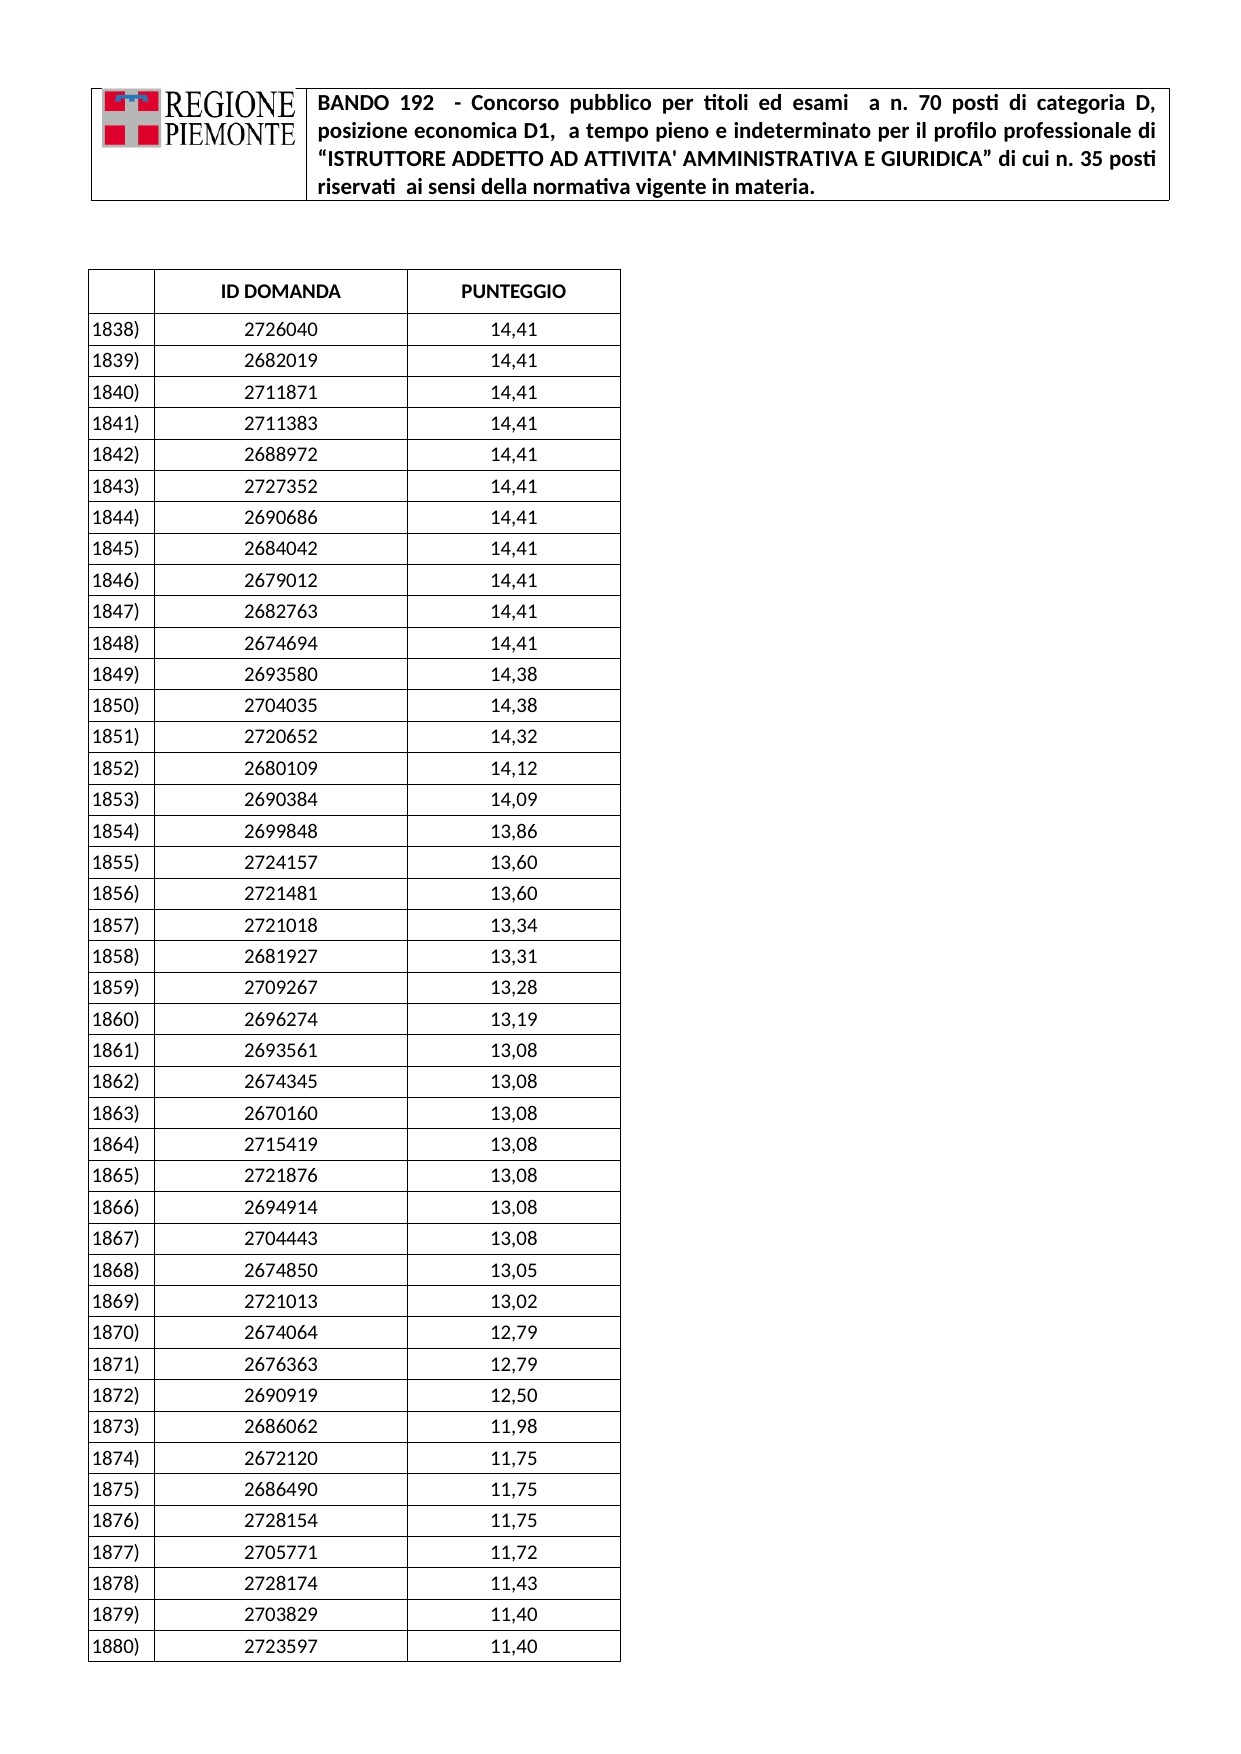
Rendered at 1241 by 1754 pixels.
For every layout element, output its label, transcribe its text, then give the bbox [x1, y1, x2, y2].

table_cell 12,79 [408, 1317, 620, 1348]
table_cell 2727352 [155, 471, 407, 501]
table_cell 2709267 [155, 973, 407, 1003]
table_cell [89, 565, 154, 595]
table_cell [89, 785, 154, 815]
table_cell 14,41 [408, 346, 620, 376]
table_cell [89, 314, 154, 344]
table_cell 11,43 [408, 1568, 620, 1599]
table_cell [89, 377, 154, 407]
table_cell 2676363 [155, 1349, 407, 1379]
table_cell 14,41 [408, 408, 620, 438]
table_cell 13,05 [408, 1255, 620, 1285]
table_cell 2672120 [155, 1443, 407, 1473]
table_cell [89, 816, 154, 846]
table_cell 11,98 [408, 1412, 620, 1442]
table_cell [89, 1098, 154, 1128]
table_cell 11,75 [408, 1443, 620, 1473]
table_cell 11,75 [408, 1474, 620, 1504]
table_cell 14,41 [408, 471, 620, 501]
table_cell 14,32 [408, 722, 620, 752]
table_cell [89, 471, 154, 501]
table_cell 13,28 [408, 973, 620, 1003]
table_cell [89, 1349, 154, 1379]
table_header ID DOMANDA [155, 270, 407, 313]
table_cell [89, 1600, 154, 1630]
table_cell 2670160 [155, 1098, 407, 1128]
table_cell 12,50 [408, 1380, 620, 1411]
table_cell [89, 1474, 154, 1504]
table_cell 2721876 [155, 1161, 407, 1191]
table_cell 2726040 [155, 314, 407, 344]
table_cell [89, 1161, 154, 1191]
table_cell [89, 1317, 154, 1348]
table_cell 2720652 [155, 722, 407, 752]
table_cell [89, 722, 154, 752]
table_cell 14,41 [408, 565, 620, 595]
table_cell 2688972 [155, 440, 407, 470]
table_cell [89, 1506, 154, 1536]
table_cell [89, 628, 154, 658]
table_cell 2711871 [155, 377, 407, 407]
table_cell [89, 1631, 154, 1661]
table_cell 2704443 [155, 1224, 407, 1254]
table_cell [89, 1286, 154, 1316]
table_cell 14,09 [408, 785, 620, 815]
table_cell 2724157 [155, 847, 407, 877]
table_cell 13,34 [408, 910, 620, 940]
table_cell [89, 1004, 154, 1034]
table_cell 2690686 [155, 502, 407, 533]
table_cell 2711383 [155, 408, 407, 438]
table_cell [89, 659, 154, 689]
table_cell [89, 690, 154, 721]
table_cell 2721018 [155, 910, 407, 940]
table_cell [89, 1568, 154, 1599]
table_cell 13,08 [408, 1035, 620, 1066]
table_cell 13,08 [408, 1224, 620, 1254]
table_cell 2682019 [155, 346, 407, 376]
table_cell 11,72 [408, 1537, 620, 1567]
table_cell 2674850 [155, 1255, 407, 1285]
table_cell 14,41 [408, 534, 620, 564]
table_header [89, 270, 154, 313]
table_cell [89, 941, 154, 972]
table_cell 2682763 [155, 596, 407, 627]
table_cell [89, 440, 154, 470]
table_cell 13,08 [408, 1098, 620, 1128]
table_cell [89, 847, 154, 877]
table_cell 14,41 [408, 377, 620, 407]
table_cell 2690384 [155, 785, 407, 815]
table_cell 2696274 [155, 1004, 407, 1034]
table_cell [89, 1443, 154, 1473]
table_cell [89, 879, 154, 909]
table_cell 13,86 [408, 816, 620, 846]
table_cell 13,19 [408, 1004, 620, 1034]
table_cell 13,08 [408, 1161, 620, 1191]
table_cell [89, 1192, 154, 1222]
table_cell 2721481 [155, 879, 407, 909]
table_cell [89, 1224, 154, 1254]
table_cell 13,08 [408, 1192, 620, 1222]
table_header PUNTEGGIO [408, 270, 620, 313]
table_cell 2680109 [155, 753, 407, 783]
table_cell [89, 596, 154, 627]
table_cell [89, 1412, 154, 1442]
table_cell [89, 973, 154, 1003]
table_cell 2705771 [155, 1537, 407, 1567]
table_cell 14,12 [408, 753, 620, 783]
table_cell 14,38 [408, 690, 620, 721]
table_cell [89, 346, 154, 376]
table_cell [89, 910, 154, 940]
table_cell 2703829 [155, 1600, 407, 1630]
table_cell 13,31 [408, 941, 620, 972]
table_cell 2728174 [155, 1568, 407, 1599]
table_cell 2699848 [155, 816, 407, 846]
table_cell [89, 408, 154, 438]
table_cell 2674064 [155, 1317, 407, 1348]
table_cell [89, 753, 154, 783]
table_cell 2686062 [155, 1412, 407, 1442]
table_cell 2693561 [155, 1035, 407, 1066]
table_cell 2715419 [155, 1129, 407, 1160]
table_cell 2674694 [155, 628, 407, 658]
table_cell 14,38 [408, 659, 620, 689]
table_cell 2694914 [155, 1192, 407, 1222]
table_cell 11,40 [408, 1600, 620, 1630]
table_cell 2728154 [155, 1506, 407, 1536]
table_cell 2723597 [155, 1631, 407, 1661]
table_cell 13,60 [408, 879, 620, 909]
table_cell 2721013 [155, 1286, 407, 1316]
table_cell 14,41 [408, 596, 620, 627]
table_cell 13,08 [408, 1129, 620, 1160]
table_cell 2679012 [155, 565, 407, 595]
table_cell 11,75 [408, 1506, 620, 1536]
table_cell 14,41 [408, 502, 620, 533]
table_cell [89, 1255, 154, 1285]
table_cell 12,79 [408, 1349, 620, 1379]
table_cell 2693580 [155, 659, 407, 689]
table_cell 2690919 [155, 1380, 407, 1411]
table_cell 11,40 [408, 1631, 620, 1661]
table_cell 14,41 [408, 628, 620, 658]
table_cell 2684042 [155, 534, 407, 564]
table_cell [89, 502, 154, 533]
table_cell 13,60 [408, 847, 620, 877]
table_cell 2704035 [155, 690, 407, 721]
table_cell [89, 1035, 154, 1066]
table_cell 2686490 [155, 1474, 407, 1504]
picture [101, 87, 296, 148]
table_cell 2681927 [155, 941, 407, 972]
table_cell 2674345 [155, 1067, 407, 1097]
table_cell 13,02 [408, 1286, 620, 1316]
table_cell 13,08 [408, 1067, 620, 1097]
table_cell 14,41 [408, 314, 620, 344]
table_cell [89, 534, 154, 564]
table_cell [89, 1380, 154, 1411]
table_cell [89, 1537, 154, 1567]
table_cell [89, 1067, 154, 1097]
table_cell 14,41 [408, 440, 620, 470]
table_cell [89, 1129, 154, 1160]
